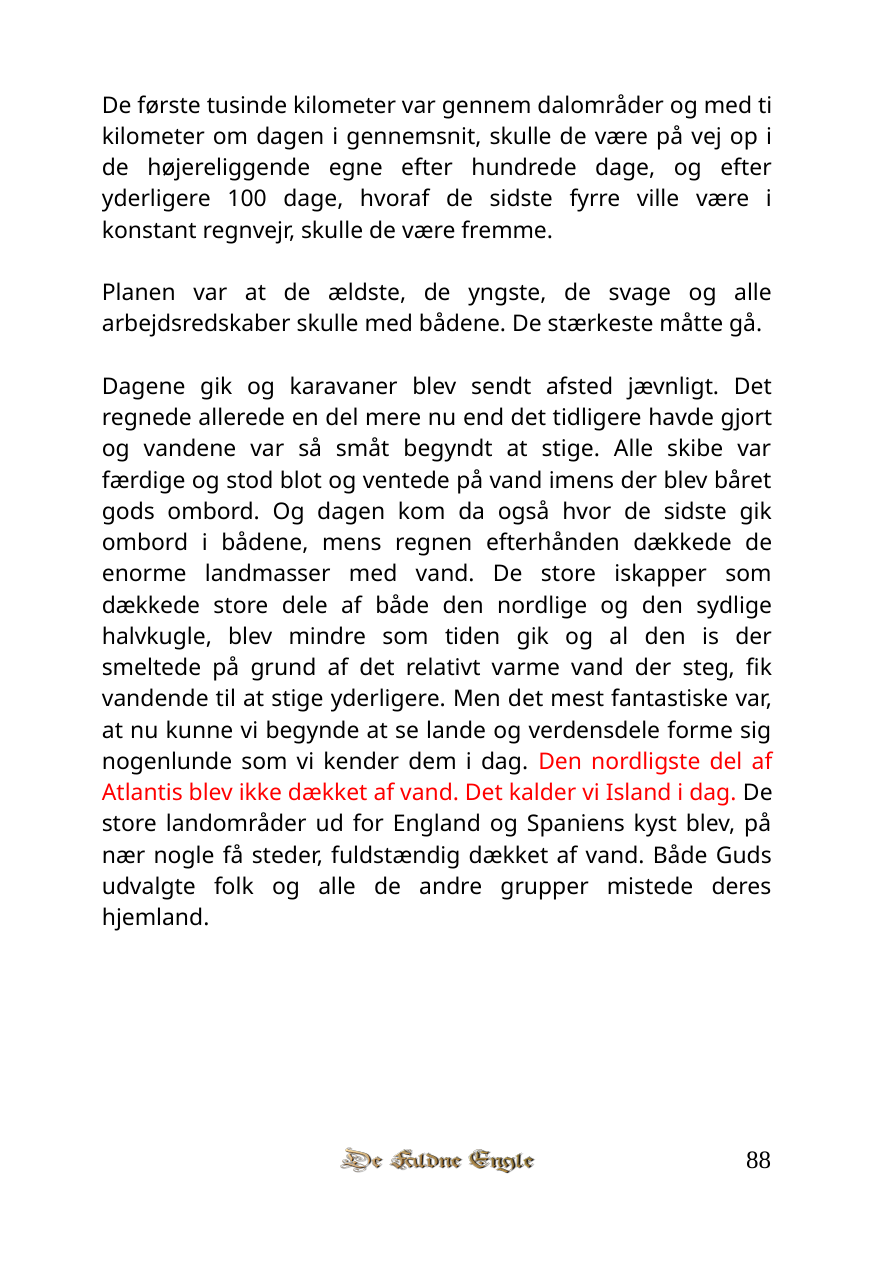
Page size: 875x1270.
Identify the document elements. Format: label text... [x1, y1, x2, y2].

text Planen var at de ældste, de yngste, de svage og alle arbejdsredskaber skulle med bådene. De stærkeste måtte gå. [102, 276, 772, 338]
picture [337, 1145, 537, 1175]
text Dagene gik og karavaner blev sendt afsted jævnligt. Det regnede allerede en del mere nu end det tidligere havde gjort og vandene var så småt begyndt at stige. Alle skibe var færdige og stod blot og ventede på vand imens der blev båret gods ombord. Og dagen kom da også hvor de sidste gik ombord i bådene, mens regnen efterhånden dækkede de enorme landmasser med vand. De store iskapper som dækkede store dele af både den nordlige og den sydlige halvkugle, blev mindre som tiden gik og al den is der smeltede på grund af det relativt varme vand der steg, fik vandende til at stige yderligere. Men det mest fantastiske var, at nu kunne vi begynde at se lande og verdensdele forme sig nogenlunde som vi kender dem i dag. Den nordligste del af Atlantis blev ikke dækket af vand. Det kalder vi Island i dag. De store landområder ud for England og Spaniens kyst blev, på nær nogle få steder, fuldstændig dækket af vand. Både Guds udvalgte folk og alle de andre grupper mistede deres hjemland. [102, 370, 772, 932]
text De første tusinde kilometer var gennem dalområder og med ti kilometer om dagen i gennemsnit, skulle de være på vej op i de højereliggende egne efter hundrede dage, og efter yderligere 100 dage, hvoraf de sidste fyrre ville være i konstant regnvejr, skulle de være fremme. [102, 88, 772, 245]
